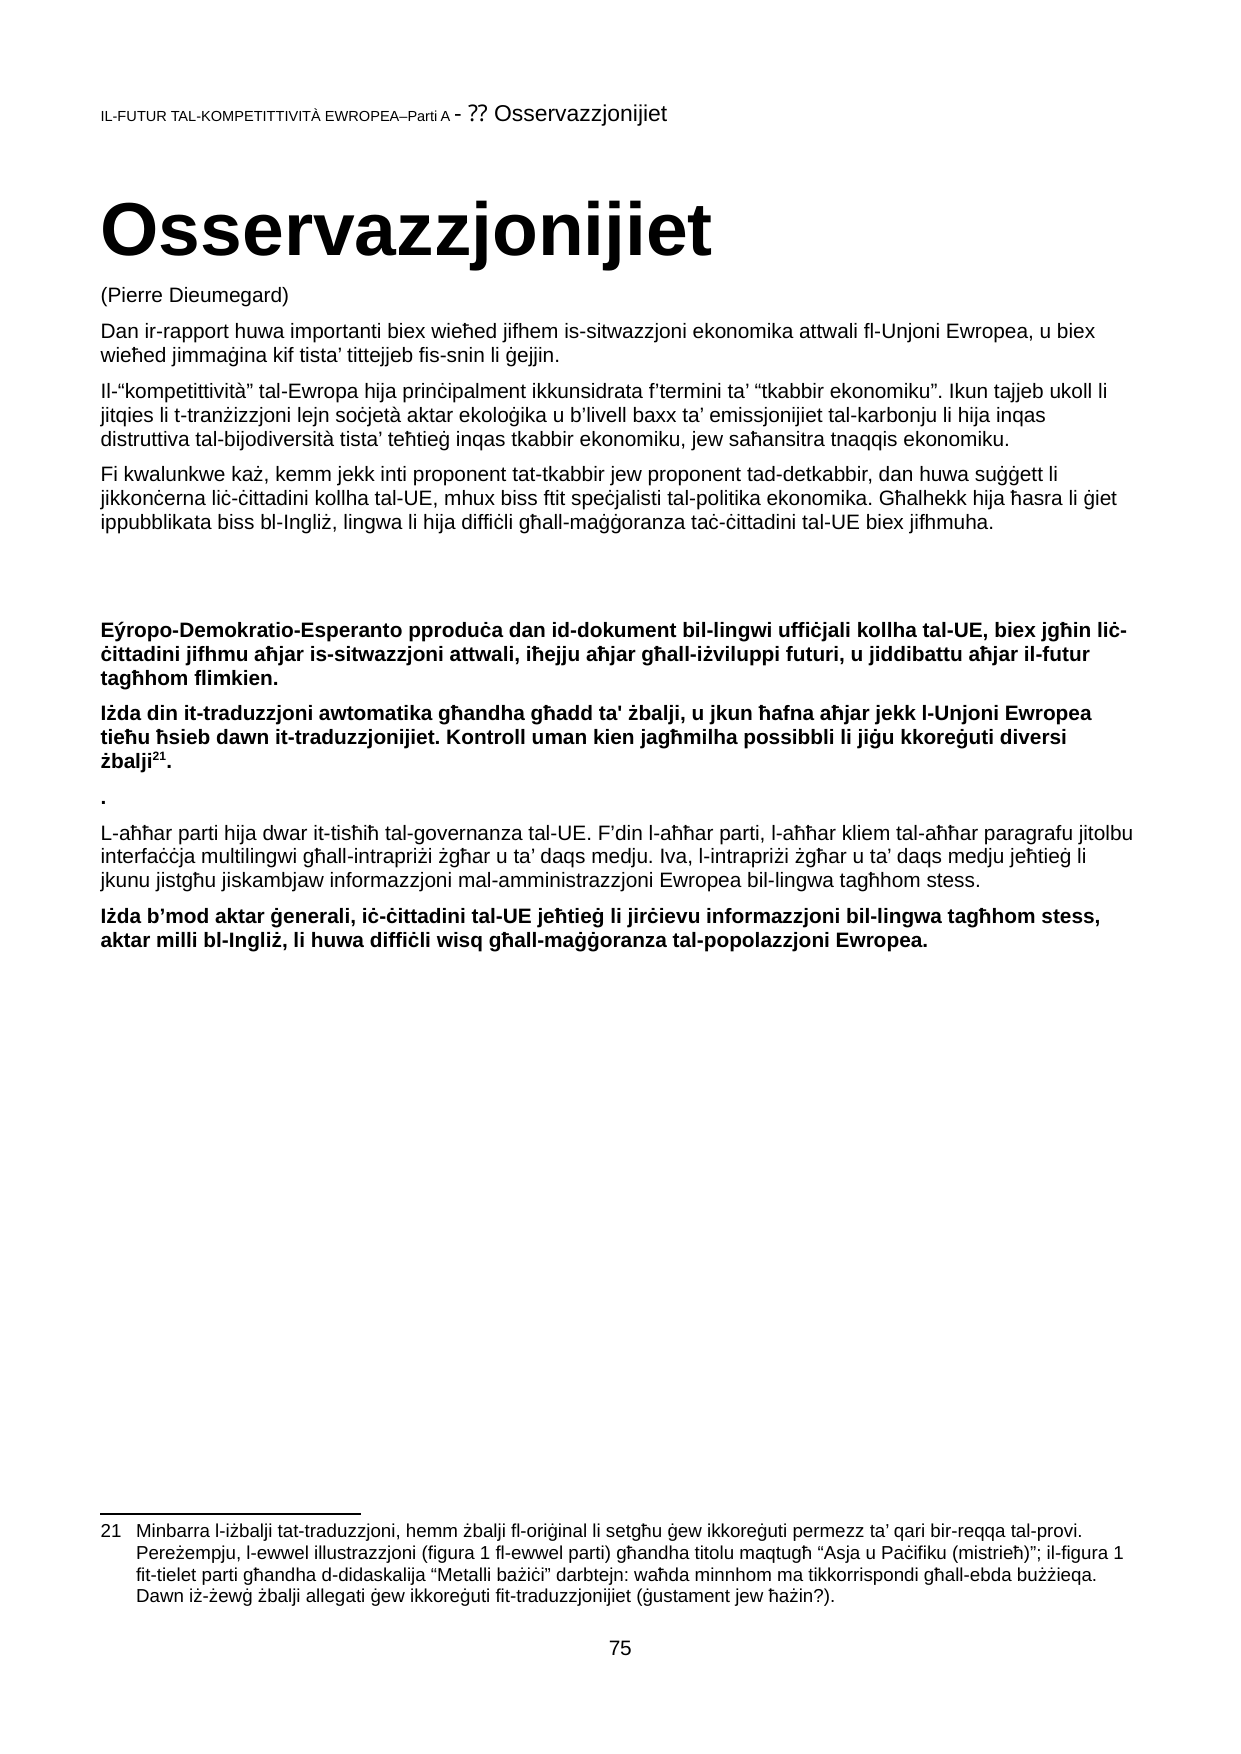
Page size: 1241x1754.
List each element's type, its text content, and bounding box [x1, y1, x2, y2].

text Iżda din it-traduzzjoni awtomatika għandha għadd ta' żbalji, u jkun ħafna aħjar jekk l-Unjoni Ewropea tieħu ħsieb dawn it-traduzzjonijiet. Kontroll uman kien jagħmilha possibbli li jiġu kkoreġuti diversi żbalji. [100, 701, 1140, 773]
text Eýropo-Demokratio-Esperanto pproduċa dan id-dokument bil-lingwi uffiċjali kollha tal-UE, biex jgħin liċ-ċittadini jifhmu aħjar is-sitwazzjoni attwali, iħejju aħjar għall-iżviluppi futuri, u jiddibattu aħjar il-futur tagħhom flimkien. [100, 617, 1140, 689]
text Minbarra l-iżbalji tat-traduzzjoni, hemm żbalji fl-oriġinal li setgħu ġew ikkoreġuti permezz ta’ qari bir-reqqa tal-provi. Pereżempju, l-ewwel illustrazzjoni (figura 1 fl-ewwel parti) għandha titolu maqtugħ “Asja u Paċifiku (mistrieħ)”; il-figura 1 fit-tielet parti għandha d-didaskalija “Metalli bażiċi” darbtejn: waħda minnhom ma tikkorrispondi għall-ebda bużżieqa. Dawn iż-żewġ żbalji allegati ġew ikkoreġuti fit-traduzzjonijiet (ġustament jew ħażin?). [100, 1520, 1140, 1606]
text (Pierre Dieumegard) [100, 283, 1140, 307]
text Il-“kompetittività” tal-Ewropa hija prinċipalment ikkunsidrata f’termini ta’ “tkabbir ekonomiku”. Ikun tajjeb ukoll li jitqies li t-tranżizzjoni lejn soċjetà aktar ekoloġika u b’livell baxx ta’ emissjonijiet tal-karbonju li hija inqas distruttiva tal-bijodiversità tista’ teħtieġ inqas tkabbir ekonomiku, jew saħansitra tnaqqis ekonomiku. [100, 379, 1140, 451]
text Dan ir-rapport huwa importanti biex wieħed jifhem is-sitwazzjoni ekonomika attwali fl-Unjoni Ewropea, u biex wieħed jimmaġina kif tista’ tittejjeb fis-snin li ġejjin. [100, 319, 1140, 367]
text Fi kwalunkwe każ, kemm jekk inti proponent tat-tkabbir jew proponent tad-detkabbir, dan huwa suġġett li jikkonċerna liċ-ċittadini kollha tal-UE, mhux biss ftit speċjalisti tal-politika ekonomika. Għalhekk hija ħasra li ġiet ippubblikata biss bl-Ingliż, lingwa li hija diffiċli għall-maġġoranza taċ-ċittadini tal-UE biex jifhmuha. [100, 462, 1140, 534]
text L-aħħar parti hija dwar it-tisħiħ tal-governanza tal-UE. F’din l-aħħar parti, l-aħħar kliem tal-aħħar paragrafu jitolbu interfaċċja multilingwi għall-intrapriżi żgħar u ta’ daqs medju. Iva, l-intrapriżi żgħar u ta’ daqs medju jeħtieġ li jkunu jistgħu jiskambjaw informazzjoni mal-amministrazzjoni Ewropea bil-lingwa tagħhom stess. [100, 820, 1140, 892]
subtitle Osservazzjonijiet [100, 184, 1140, 271]
text . [100, 785, 1140, 809]
text Iżda b’mod aktar ġenerali, iċ-ċittadini tal-UE jeħtieġ li jirċievu informazzjoni bil-lingwa tagħhom stess, aktar milli bl-Ingliż, li huwa diffiċli wisq għall-maġġoranza tal-popolazzjoni Ewropea. [100, 904, 1140, 952]
